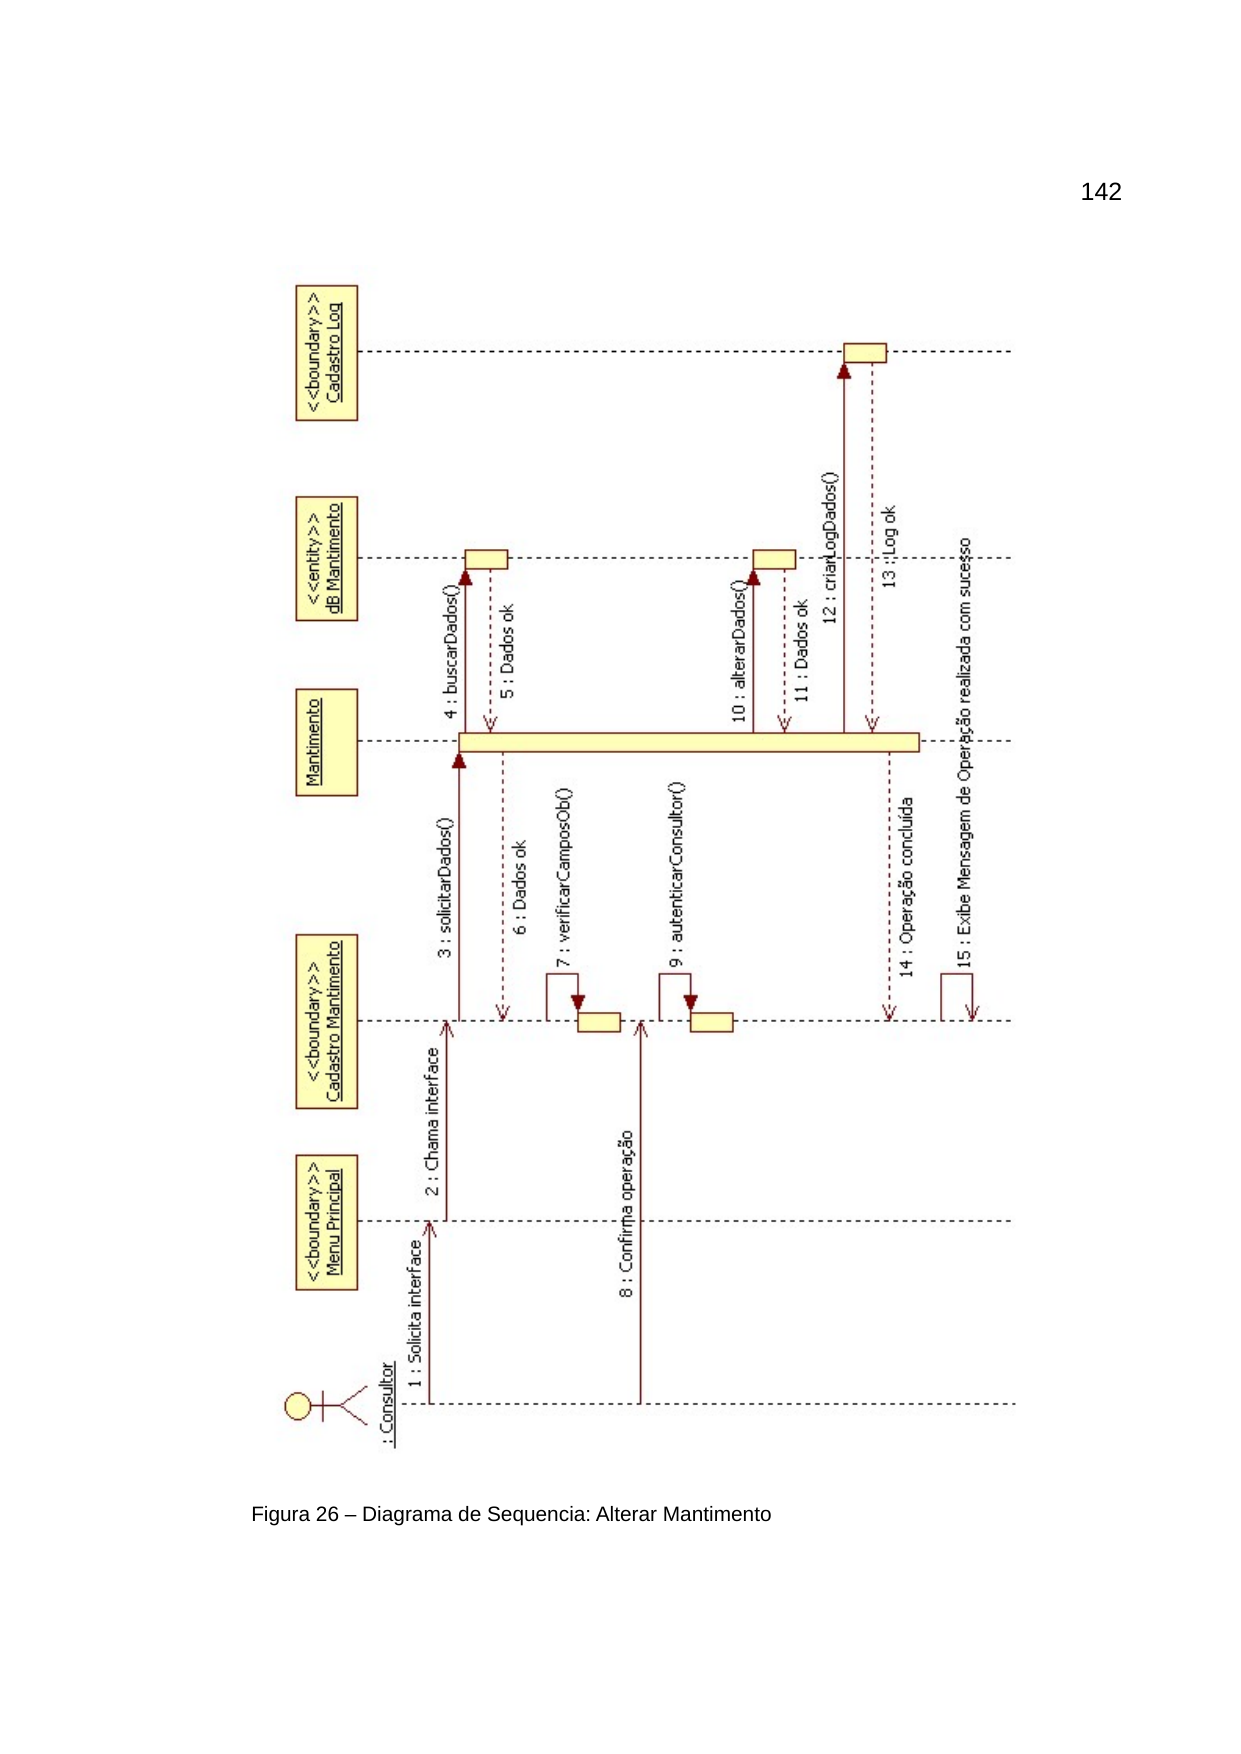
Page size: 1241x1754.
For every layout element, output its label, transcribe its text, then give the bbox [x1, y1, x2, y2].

picture [252, 265, 1047, 1502]
text Figura 26 – Diagrama de Sequencia: Alterar Mantimento [177, 1502, 1122, 1526]
